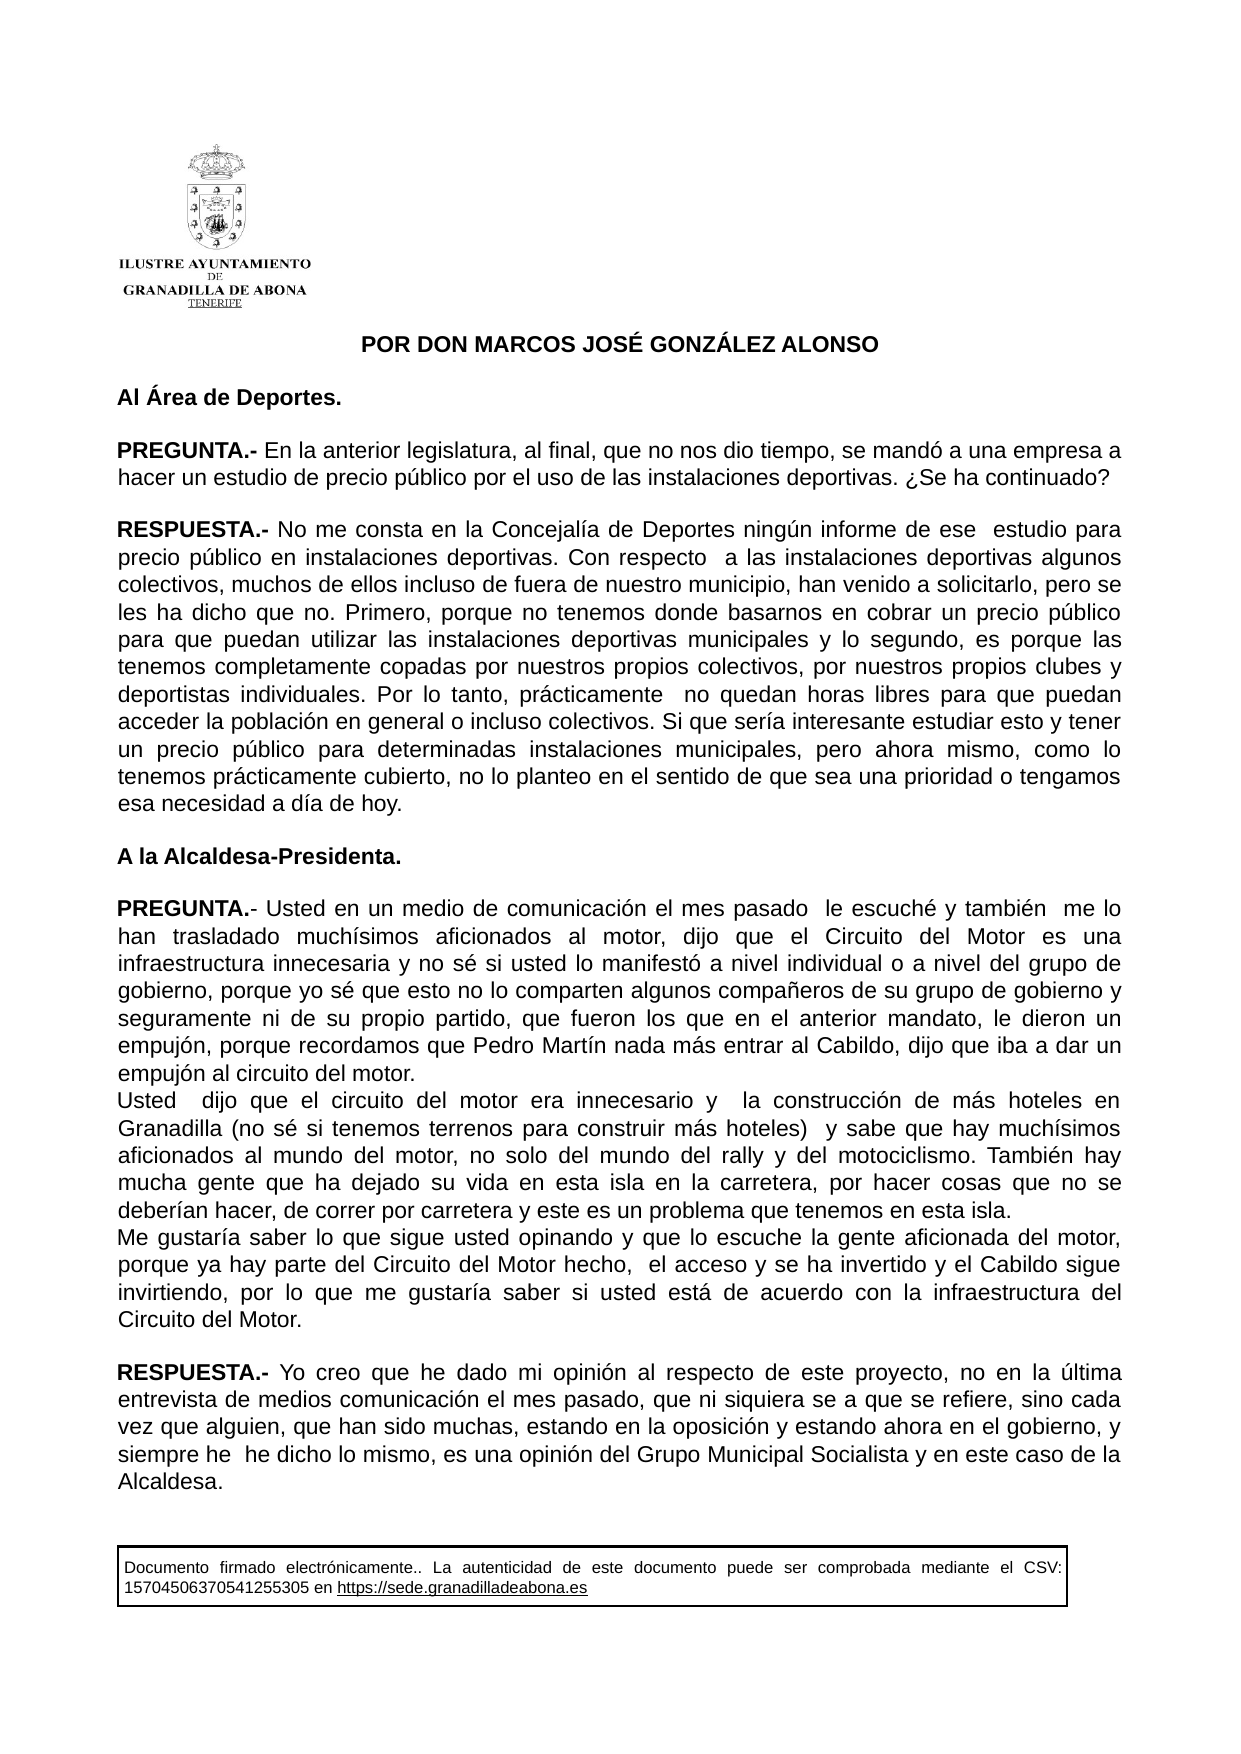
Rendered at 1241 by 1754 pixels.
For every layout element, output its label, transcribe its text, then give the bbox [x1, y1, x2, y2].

text PREGUNTA.- En la anterior legislatura, al final, que no nos dio tiempo, se mandó a una empresa a hacer un estudio de precio público por el uso de las instalaciones deportivas. ¿Se ha continuado? [117, 437, 1122, 490]
text RESPUESTA.- Yo creo que he dado mi opinión al respecto de este proyecto, no en la última entrevista de medios comunicación el mes pasado, que ni siquiera se a que se refiere, sino cada vez que alguien, que han sido muchas, estando en la oposición y estando ahora en el gobierno, y siempre he he dicho lo mismo, es una opinión del Grupo Municipal Socialista y en este caso de la Alcaldesa. [117, 1358, 1122, 1494]
text Al Área de Deportes. [117, 384, 1122, 410]
text Usted dijo que el circuito del motor era innecesario y la construcción de más hoteles en Granadilla (no sé si tenemos terrenos para construir más hoteles) y sabe que hay muchísimos aficionados al mundo del motor, no solo del mundo del rally y del motociclismo. También hay mucha gente que ha dejado su vida en esta isla en la carretera, por hacer cosas que no se deberían hacer, de correr por carretera y este es un problema que tenemos en esta isla. [117, 1087, 1122, 1223]
text PREGUNTA.- Usted en un medio de comunicación el mes pasado le escuché y también me lo han trasladado muchísimos aficionados al motor, dijo que el Circuito del Motor es una infraestructura innecesaria y no sé si usted lo manifestó a nivel individual o a nivel del grupo de gobierno, porque yo sé que esto no lo comparten algunos compañeros de su grupo de gobierno y seguramente ni de su propio partido, que fueron los que en el anterior mandato, le dieron un empujón, porque recordamos que Pedro Martín nada más entrar al Cabildo, dijo que iba a dar un empujón al circuito del motor. [117, 895, 1122, 1086]
subtitle POR DON MARCOS JOSÉ GONZÁLEZ ALONSO [118, 331, 1122, 357]
text A la Alcaldesa-Presidenta. [117, 843, 1122, 869]
text Me gustaría saber lo que sigue usted opinando y que lo escuche la gente aficionada del motor, porque ya hay parte del Circuito del Motor hecho, el acceso y se ha invertido y el Cabildo sigue invirtiendo, por lo que me gustaría saber si usted está de acuerdo con la infraestructura del Circuito del Motor. [117, 1224, 1122, 1333]
text RESPUESTA.- No me consta en la Concejalía de Deportes ningún informe de ese estudio para precio público en instalaciones deportivas. Con respecto a las instalaciones deportivas algunos colectivos, muchos de ellos incluso de fuera de nuestro municipio, han venido a solicitarlo, pero se les ha dicho que no. Primero, porque no tenemos donde basarnos en cobrar un precio público para que puedan utilizar las instalaciones deportivas municipales y lo segundo, es porque las tenemos completamente copadas por nuestros propios colectivos, por nuestros propios clubes y deportistas individuales. Por lo tanto, prácticamente no quedan horas libres para que puedan acceder la población en general o incluso colectivos. Si que sería interesante estudiar esto y tener un precio público para determinadas instalaciones municipales, pero ahora mismo, como lo tenemos prácticamente cubierto, no lo planteo en el sentido de que sea una prioridad o tengamos esa necesidad a día de hoy. [117, 516, 1122, 817]
